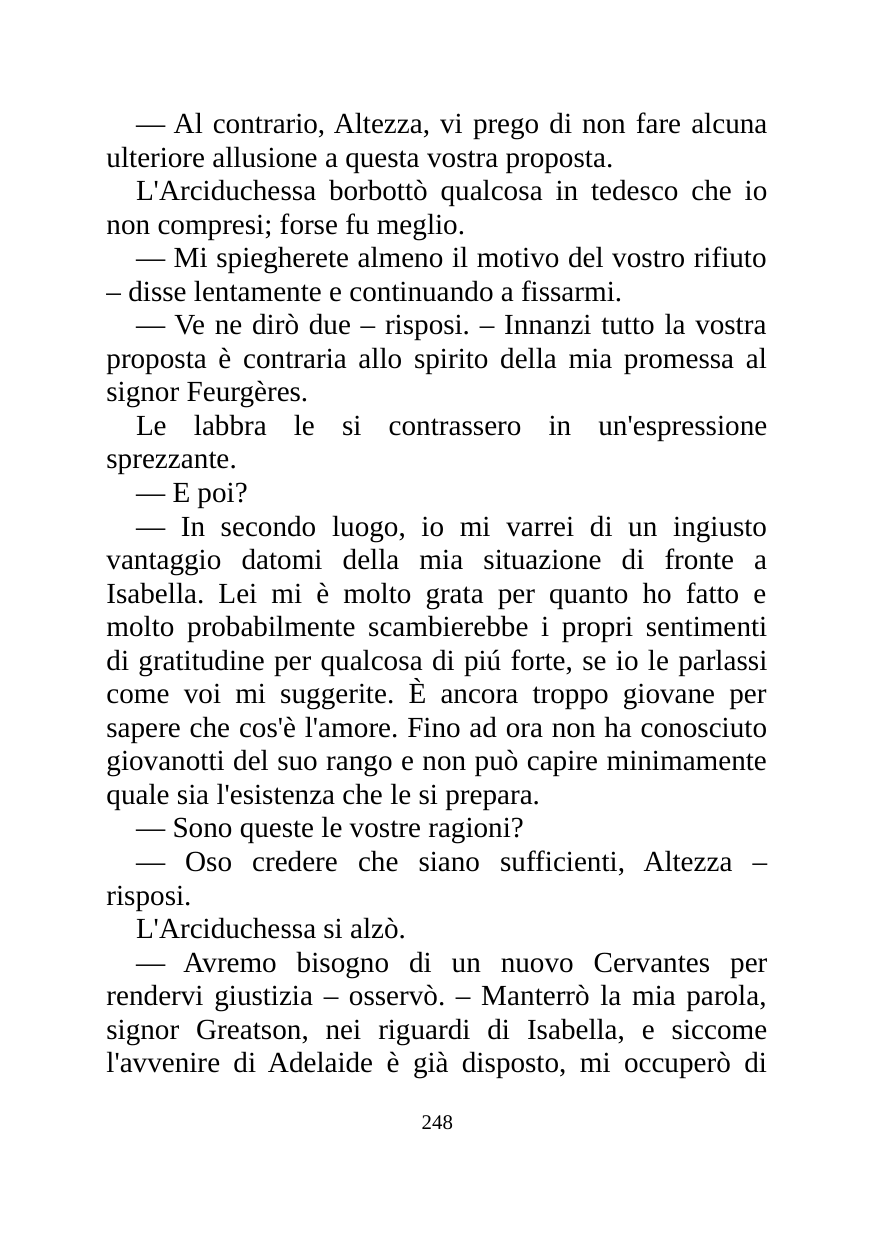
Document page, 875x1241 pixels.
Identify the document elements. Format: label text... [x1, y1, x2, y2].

text — Ve ne dirò due – risposi. – Innanzi tutto la vostra proposta è contraria allo spirito della mia promessa al signor Feurgères. [106, 307, 768, 408]
text — Al contrario, Altezza, vi prego di non fare alcuna ulteriore allusione a questa vostra proposta. [106, 106, 768, 173]
text — In secondo luogo, io mi varrei di un ingiusto vantaggio datomi della mia situazione di fronte a Isabella. Lei mi è molto grata per quanto ho fatto e molto probabilmente scambierebbe i propri sentimenti di gratitudine per qualcosa di piú forte, se io le parlassi come voi mi suggerite. È ancora troppo giovane per sapere che cos'è l'amore. Fino ad ora non ha conosciuto giovanotti del suo rango e non può capire minimamente quale sia l'esistenza che le si prepara. [106, 509, 768, 811]
text — Avremo bisogno di un nuovo Cervantes per rendervi giustizia – osservò. – Manterrò la mia parola, signor Greatson, nei riguardi di Isabella, e siccome l'avvenire di Adelaide è già disposto, mi occuperò di [106, 945, 768, 1079]
text — Sono queste le vostre ragioni? [106, 811, 768, 844]
text L'Arciduchessa si alzò. [106, 911, 768, 945]
text Le labbra le si contrassero in un'espressione sprezzante. [106, 408, 768, 475]
text L'Arciduchessa borbottò qualcosa in tedesco che io non compresi; forse fu meglio. [106, 173, 768, 240]
text — Oso credere che siano sufficienti, Altezza – risposi. [106, 844, 768, 911]
text — E poi? [106, 475, 768, 509]
text — Mi spiegherete almeno il motivo del vostro rifiuto – disse lentamente e continuando a fissarmi. [106, 240, 768, 307]
